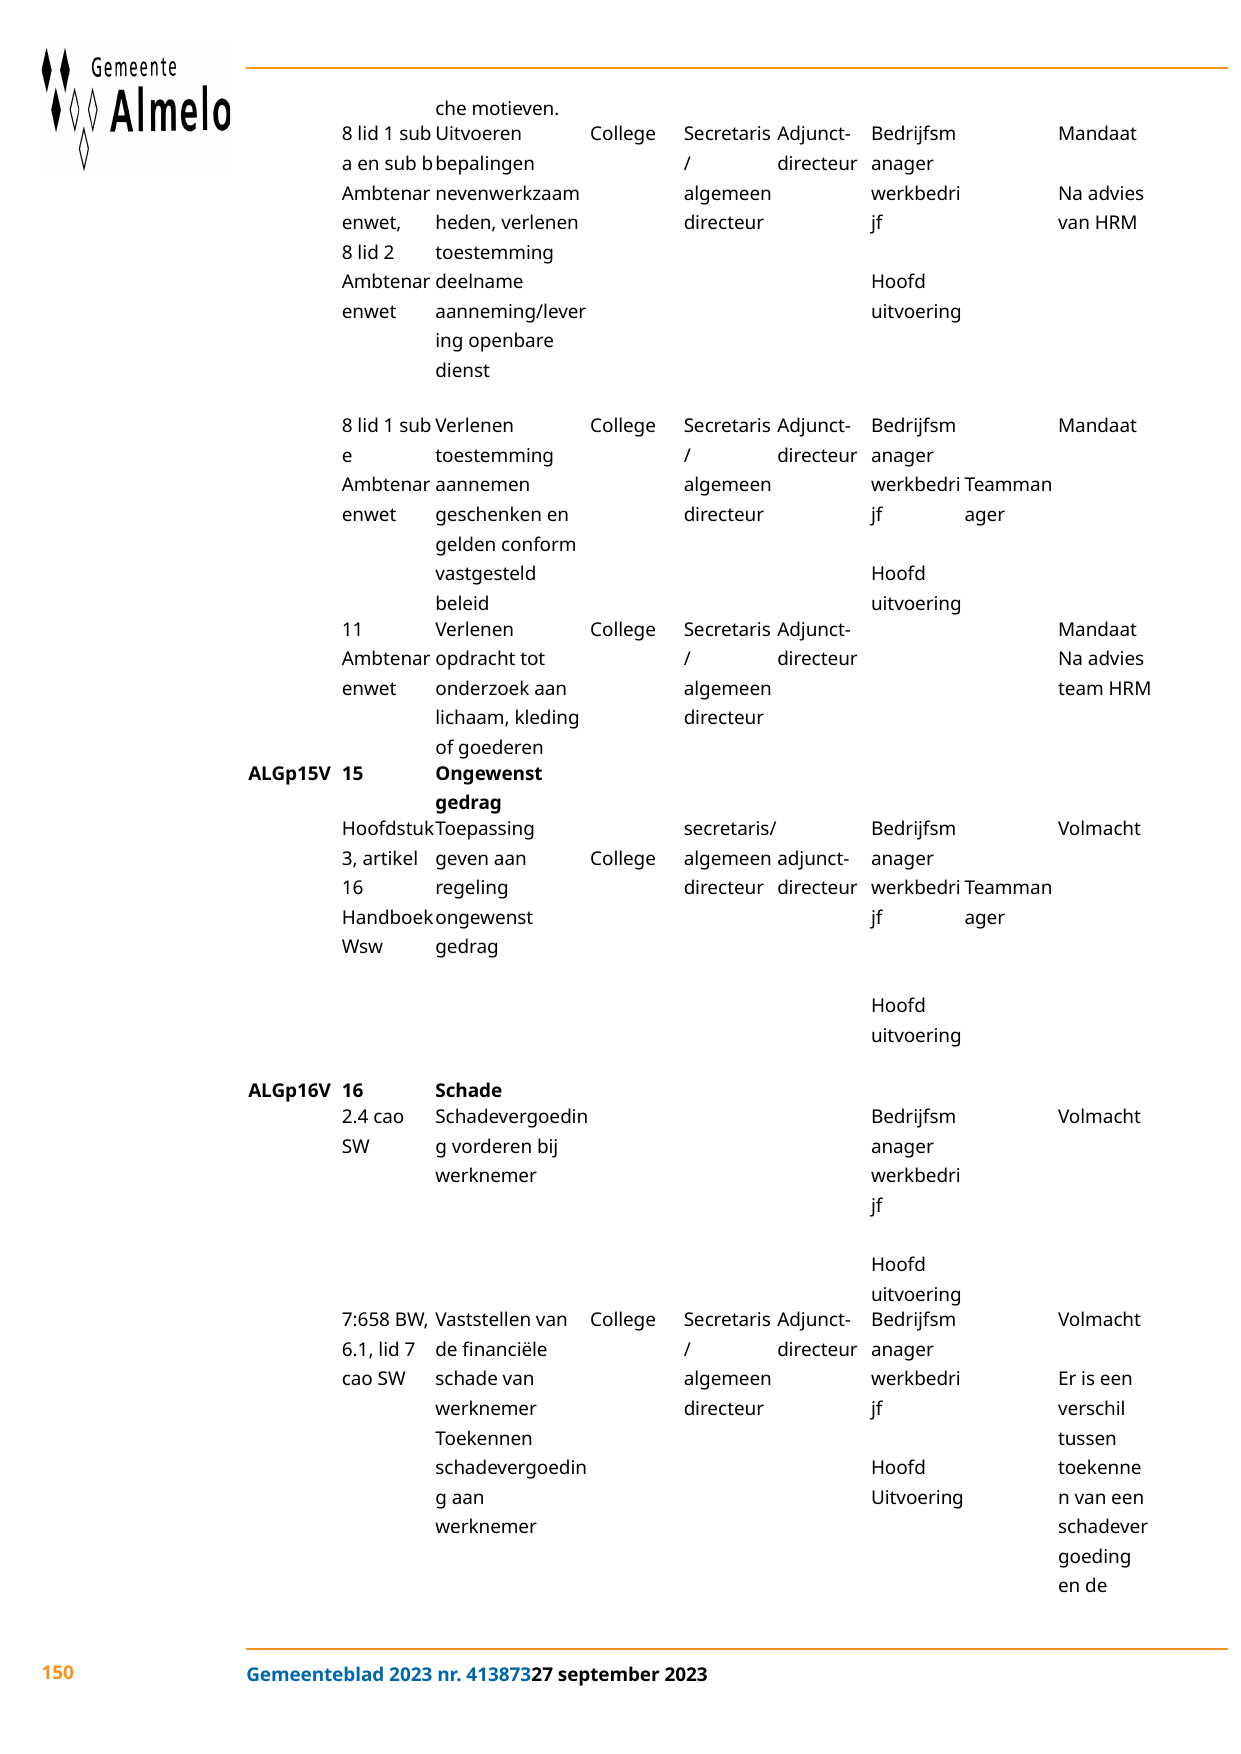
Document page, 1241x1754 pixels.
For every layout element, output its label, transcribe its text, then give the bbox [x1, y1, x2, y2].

table_cell ALGp16V [248, 1078, 342, 1103]
table_cell Toepassing geven aan regeling ongewenst gedrag [435, 815, 590, 1077]
table_cell College [590, 815, 683, 1077]
table_cell College [590, 1306, 683, 1598]
table_cell [248, 1306, 342, 1598]
table_cell [1058, 95, 1152, 121]
table_cell 15 [342, 760, 435, 815]
table_cell [871, 760, 964, 815]
table_cell 11 Ambtenarenwet [342, 616, 435, 760]
table_cell [248, 121, 342, 412]
table_cell [684, 1078, 777, 1103]
table_cell Mandaat Na advies team HRM [1058, 616, 1152, 760]
table_cell 8 lid 1 sub a en sub b Ambtenarenwet, 8 lid 2 Ambtenarenwet [342, 121, 435, 412]
table_cell Adjunct-directeur [777, 616, 871, 760]
table_cell [1058, 760, 1152, 815]
table_cell Ongewenst gedrag [435, 760, 590, 815]
table_cell [590, 1103, 683, 1306]
table_cell Bedrijfsmanager werkbedrijf Hoofd uitvoering [871, 413, 964, 616]
table_cell secretaris/algemeen directeur [684, 815, 777, 1077]
table_cell [964, 121, 1058, 412]
table_cell [248, 616, 342, 760]
table_cell [590, 95, 683, 121]
table_cell [871, 616, 964, 760]
table_cell [248, 95, 342, 121]
table_cell 16 [342, 1078, 435, 1103]
table_cell Mandaat [1058, 413, 1152, 616]
table_cell Teammanager [964, 413, 1058, 616]
table_cell [871, 95, 964, 121]
table_cell Schadevergoeding vorderen bij werknemer [435, 1103, 590, 1306]
table_cell [590, 1078, 683, 1103]
table_cell [684, 760, 777, 815]
table_cell che motieven. [435, 95, 590, 121]
table_cell Secretaris/ algemeen directeur [684, 616, 777, 760]
table_cell adjunct-directeur [777, 815, 871, 1077]
table_cell [777, 95, 871, 121]
table_cell Secretaris/ algemeen directeur [684, 121, 777, 412]
table_cell [1058, 1078, 1152, 1103]
table_cell [777, 760, 871, 815]
table_cell College [590, 616, 683, 760]
table_cell 7:658 BW, 6.1, lid 7 cao SW [342, 1306, 435, 1598]
table_cell [248, 413, 342, 616]
table_cell Vaststellen van de financiële schade van werknemer Toekennen schadevergoeding aan werknemer [435, 1306, 590, 1598]
table_cell [964, 760, 1058, 815]
table_cell 8 lid 1 sub e Ambtenarenwet [342, 413, 435, 616]
table_cell College [590, 413, 683, 616]
table_cell Bedrijfsmanager werkbedrijf Hoofd Uitvoering [871, 1306, 964, 1598]
table_cell [964, 1306, 1058, 1598]
table_cell [248, 815, 342, 1077]
table_cell Adjunct-directeur [777, 1306, 871, 1598]
table_cell Bedrijfsmanager werkbedrijf Hoofd uitvoering [871, 1103, 964, 1306]
table_cell Uitvoeren bepalingen nevenwerkzaamheden, verlenen toestemming deelname aanneming/levering openbare dienst [435, 121, 590, 412]
picture [41, 47, 231, 172]
table_cell Bedrijfsmanager werkbedrijf Hoofd uitvoering [871, 815, 964, 1077]
table_cell [248, 1103, 342, 1306]
table_cell Bedrijfsmanager werkbedrijf Hoofd uitvoering [871, 121, 964, 412]
table_cell Verlenen toestemming aannemen geschenken en gelden conform vastgesteld beleid [435, 413, 590, 616]
table_cell Secretaris/ algemeen directeur [684, 1306, 777, 1598]
table_cell [964, 1078, 1058, 1103]
table_cell [871, 1078, 964, 1103]
table_cell [964, 95, 1058, 121]
table_cell [342, 95, 435, 121]
table_cell [684, 95, 777, 121]
table_cell Secretaris/ algemeen directeur [684, 413, 777, 616]
table_cell Adjunct-directeur [777, 413, 871, 616]
table_cell Schade [435, 1078, 590, 1103]
table_cell [777, 1078, 871, 1103]
table_cell Volmacht [1058, 815, 1152, 1077]
table_cell 2.4 cao SW [342, 1103, 435, 1306]
table_cell [964, 616, 1058, 760]
table_cell Adjunct-directeur [777, 121, 871, 412]
table_cell Volmacht Er is een verschil tussen toekennen van een schadevergoeding en de [1058, 1306, 1152, 1598]
table_cell Verlenen opdracht tot onderzoek aan lichaam, kleding of goederen [435, 616, 590, 760]
table_cell [964, 1103, 1058, 1306]
table_cell Hoofdstuk 3, artikel 16 Handboek Wsw [342, 815, 435, 1077]
table_cell [684, 1103, 777, 1306]
table_cell [590, 760, 683, 815]
table_cell [777, 1103, 871, 1306]
table_cell ALGp15V [248, 760, 342, 815]
table_cell College [590, 121, 683, 412]
table_cell Mandaat Na advies van HRM [1058, 121, 1152, 412]
table_cell Volmacht [1058, 1103, 1152, 1306]
table_cell Teammanager [964, 815, 1058, 1077]
